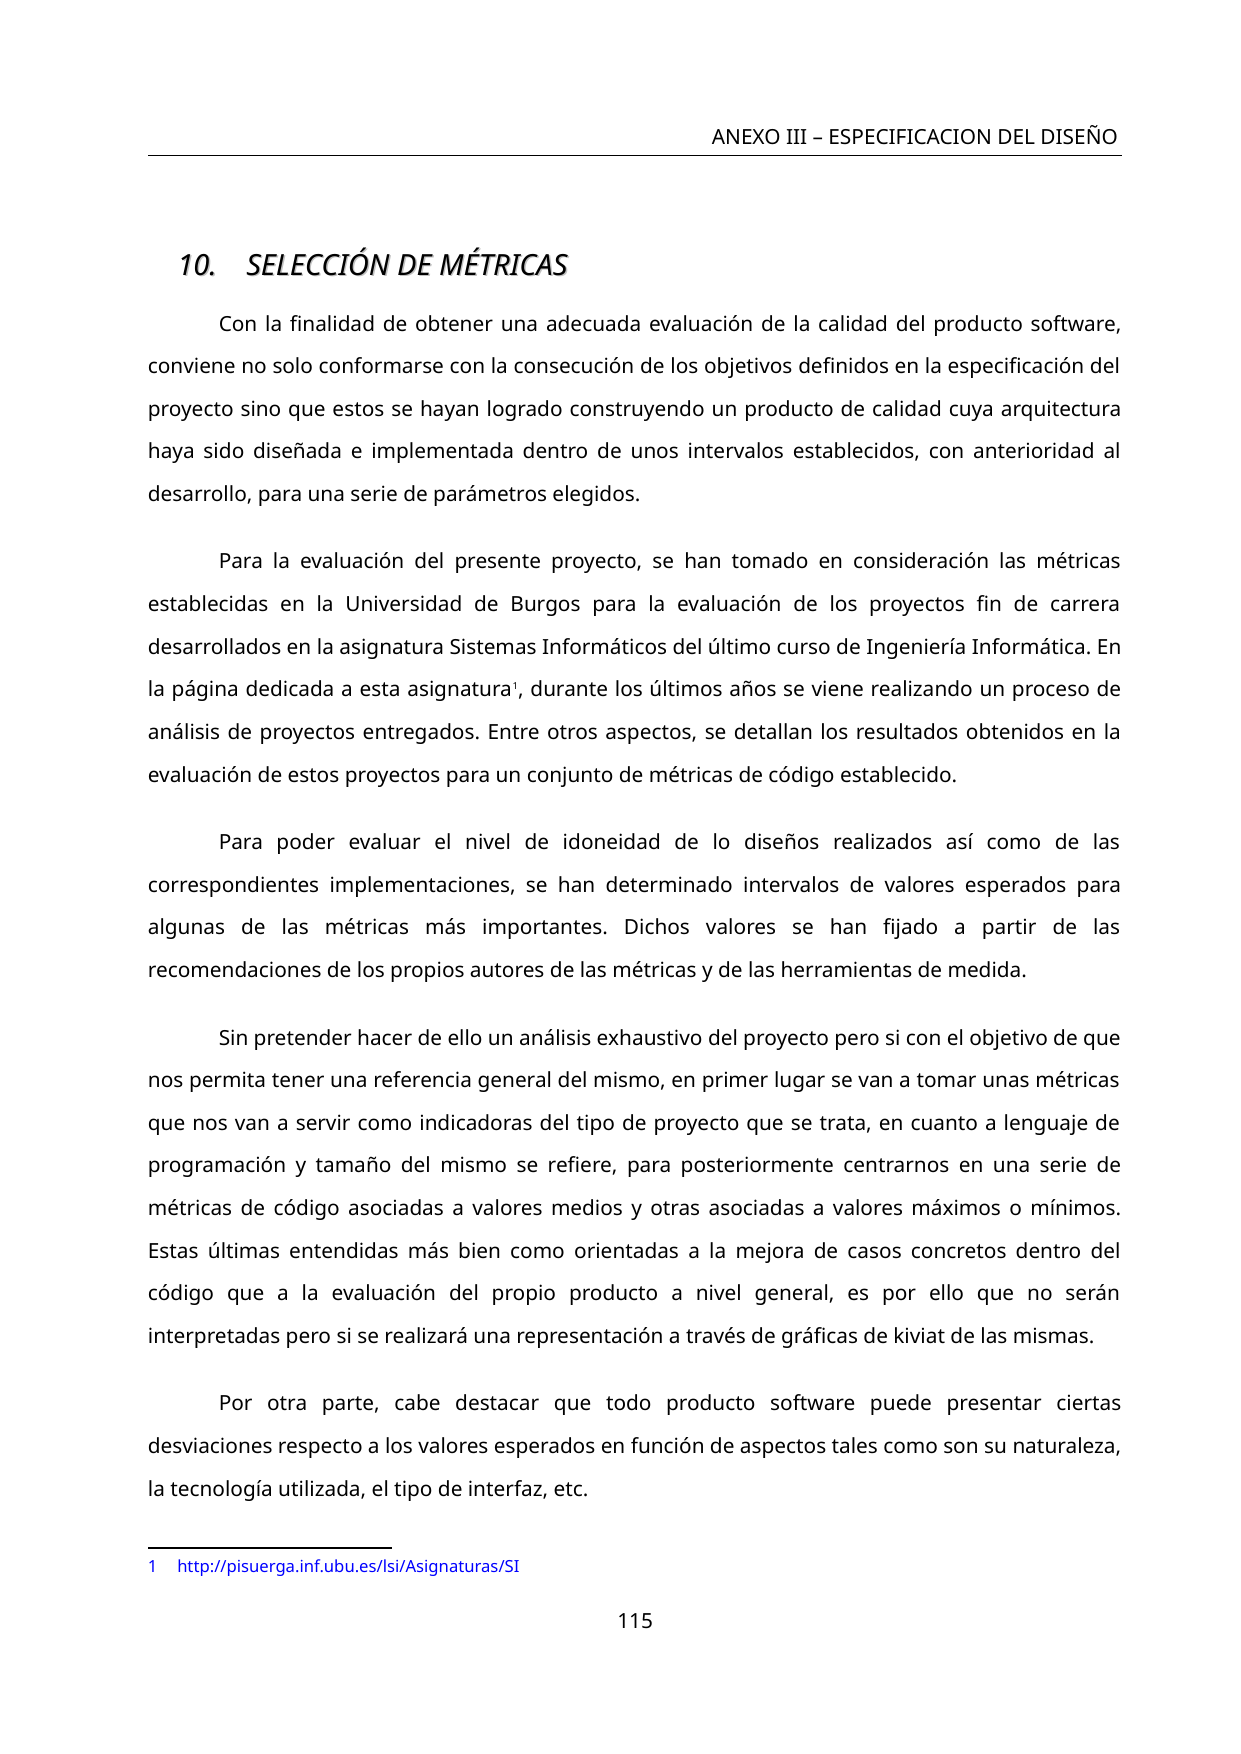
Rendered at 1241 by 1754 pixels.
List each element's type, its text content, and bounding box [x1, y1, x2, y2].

text Por otra parte, cabe destacar que todo producto software puede presentar ciertas desviaciones respecto a los valores esperados en función de aspectos tales como son su naturaleza, la tecnología utilizada, el tipo de interfaz, etc. [148, 1388, 1122, 1502]
text Con la finalidad de obtener una adecuada evaluación de la calidad del producto software, conviene no solo conformarse con la consecución de los objetivos definidos en la especificación del proyecto sino que estos se hayan logrado construyendo un producto de calidad cuya arquitectura haya sido diseñada e implementada dentro de unos intervalos establecidos, con anterioridad al desarrollo, para una serie de parámetros elegidos. [148, 309, 1122, 507]
text http://pisuerga.inf.ubu.es/lsi/Asignaturas/SI [148, 1554, 1122, 1577]
subtitle SELECCIÓN DE MÉTRICAS [177, 244, 1122, 284]
text Sin pretender hacer de ello un análisis exhaustivo del proyecto pero si con el objetivo de que nos permita tener una referencia general del mismo, en primer lugar se van a tomar unas métricas que nos van a servir como indicadoras del tipo de proyecto que se trata, en cuanto a lenguaje de programación y tamaño del mismo se refiere, para posteriormente centrarnos en una serie de métricas de código asociadas a valores medios y otras asociadas a valores máximos o mínimos. Estas últimas entendidas más bien como orientadas a la mejora de casos concretos dentro del código que a la evaluación del propio producto a nivel general, es por ello que no serán interpretadas pero si se realizará una representación a través de gráficas de kiviat de las mismas. [148, 1023, 1122, 1349]
text Para poder evaluar el nivel de idoneidad de lo diseños realizados así como de las correspondientes implementaciones, se han determinado intervalos de valores esperados para algunas de las métricas más importantes. Dichos valores se han fijado a partir de las recomendaciones de los propios autores de las métricas y de las herramientas de medida. [148, 827, 1122, 983]
text Para la evaluación del presente proyecto, se han tomado en consideración las métricas establecidas en la Universidad de Burgos para la evaluación de los proyectos fin de carrera desarrollados en la asignatura Sistemas Informáticos del último curso de Ingeniería Informática. En la página dedicada a esta asignatura, durante los últimos años se viene realizando un proceso de análisis de proyectos entregados. Entre otros aspectos, se detallan los resultados obtenidos en la evaluación de estos proyectos para un conjunto de métricas de código establecido. [148, 547, 1122, 788]
